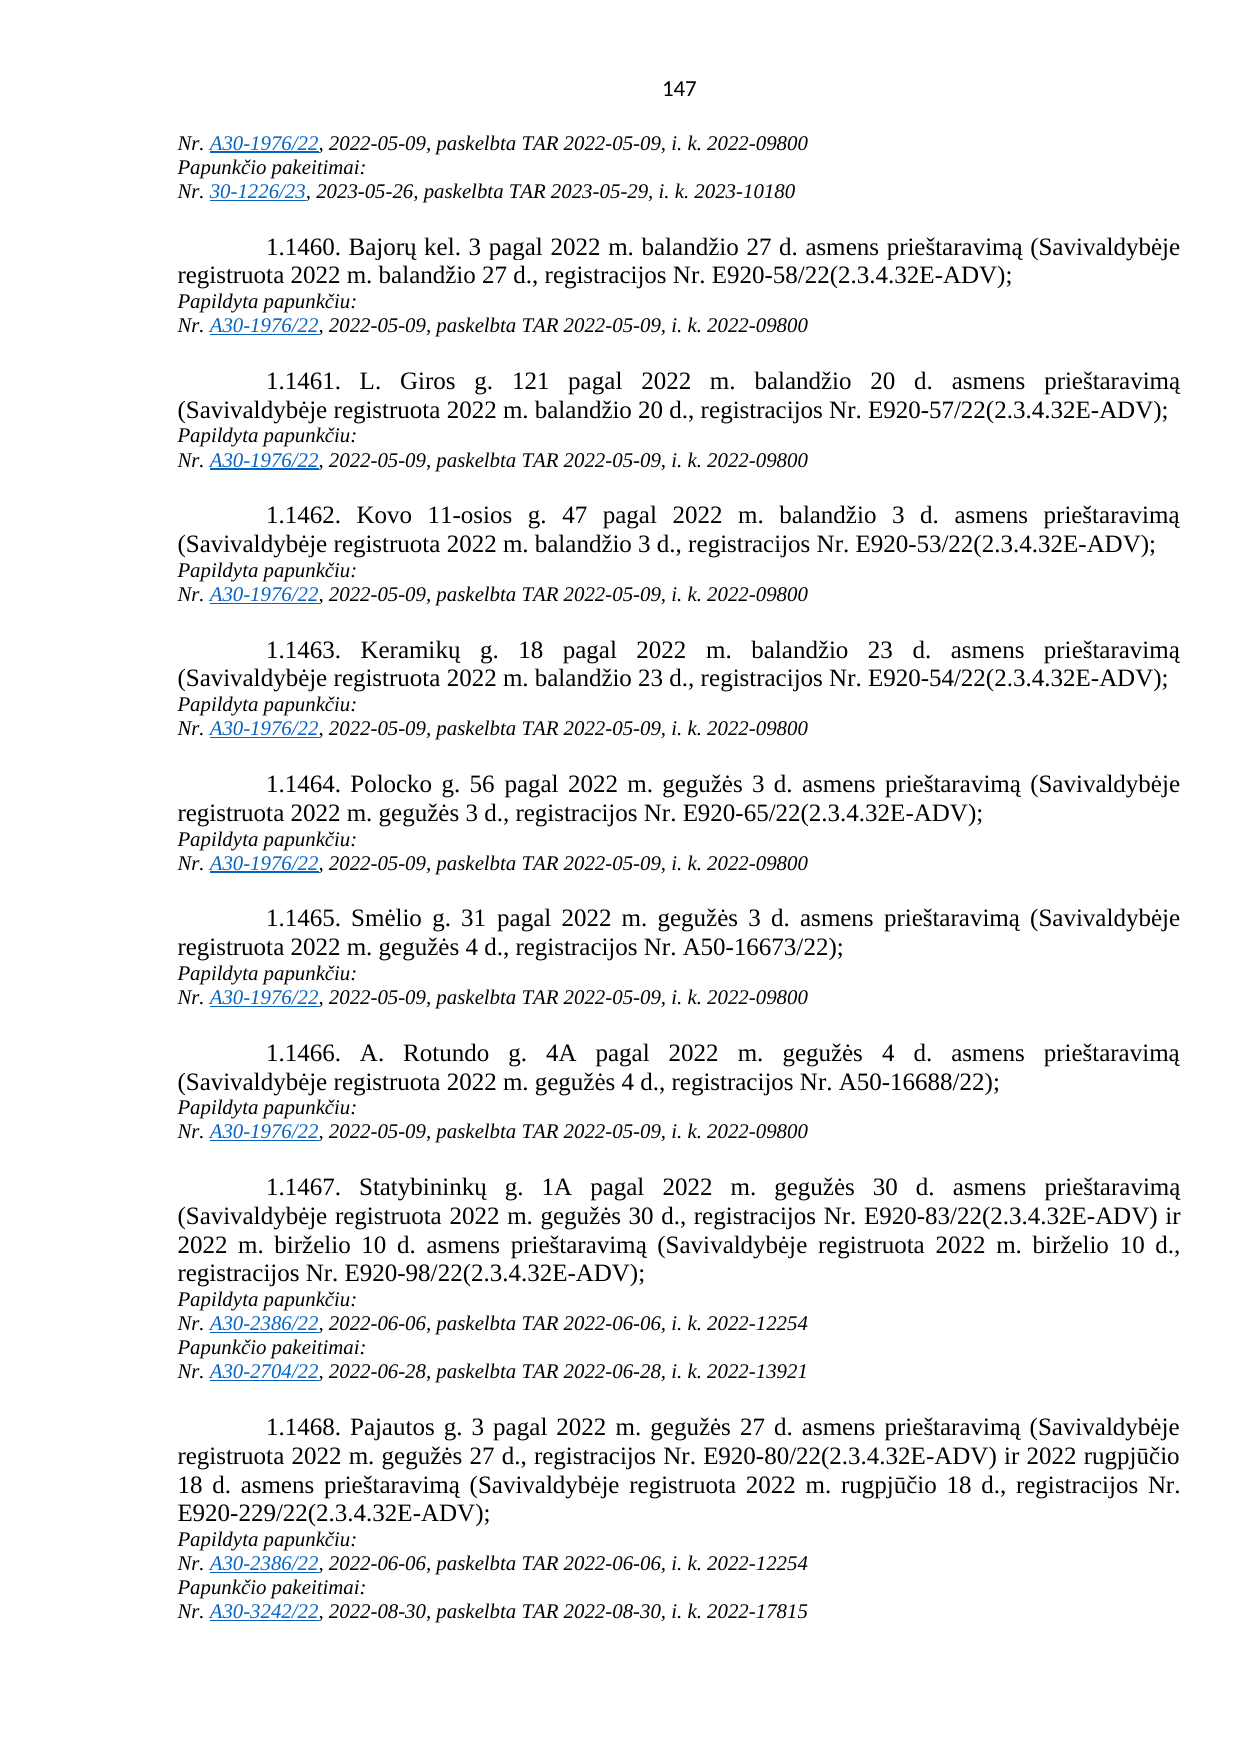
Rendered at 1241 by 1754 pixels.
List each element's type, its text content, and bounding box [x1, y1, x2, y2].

text Nr. A30-1976/22, 2022-05-09, paskelbta TAR 2022-05-09, i. k. 2022-09800 [177, 313, 1181, 337]
text Papunkčio pakeitimai: [177, 1335, 1181, 1359]
text Nr. A30-1976/22, 2022-05-09, paskelbta TAR 2022-05-09, i. k. 2022-09800 [177, 447, 1181, 472]
text Nr. A30-1976/22, 2022-05-09, paskelbta TAR 2022-05-09, i. k. 2022-09800 [177, 851, 1181, 875]
text 1.1462. Kovo 11-osios g. 47 pagal 2022 m. balandžio 3 d. asmens prieštaravimą (Savivaldybėje registruota 2022 m. balandžio 3 d., registracijos Nr. E920-53/22(2.3.4.32E-ADV); [177, 500, 1181, 558]
text Nr. A30-1976/22, 2022-05-09, paskelbta TAR 2022-05-09, i. k. 2022-09800 [177, 716, 1181, 740]
text Papildyta papunkčiu: [177, 1527, 1181, 1551]
text Nr. A30-1976/22, 2022-05-09, paskelbta TAR 2022-05-09, i. k. 2022-09800 [177, 131, 1181, 155]
text 1.1461. L. Giros g. 121 pagal 2022 m. balandžio 20 d. asmens prieštaravimą (Savivaldybėje registruota 2022 m. balandžio 20 d., registracijos Nr. E920-57/22(2.3.4.32E-ADV); [177, 366, 1181, 423]
text Papunkčio pakeitimai: [177, 155, 1181, 179]
text Nr. A30-2704/22, 2022-06-28, paskelbta TAR 2022-06-28, i. k. 2022-13921 [177, 1359, 1181, 1383]
text Nr. A30-1976/22, 2022-05-09, paskelbta TAR 2022-05-09, i. k. 2022-09800 [177, 985, 1181, 1009]
text Papildyta papunkčiu: [177, 692, 1181, 716]
text Papildyta papunkčiu: [177, 961, 1181, 985]
text Papildyta papunkčiu: [177, 1095, 1181, 1119]
text Papildyta papunkčiu: [177, 423, 1181, 447]
text 1.1460. Bajorų kel. 3 pagal 2022 m. balandžio 27 d. asmens prieštaravimą (Savivaldybėje registruota 2022 m. balandžio 27 d., registracijos Nr. E920-58/22(2.3.4.32E-ADV); [177, 232, 1181, 289]
text Nr. A30-1976/22, 2022-05-09, paskelbta TAR 2022-05-09, i. k. 2022-09800 [177, 1119, 1181, 1143]
text Papildyta papunkčiu: [177, 827, 1181, 851]
text Nr. A30-2386/22, 2022-06-06, paskelbta TAR 2022-06-06, i. k. 2022-12254 [177, 1311, 1181, 1335]
text 1.1468. Pajautos g. 3 pagal 2022 m. gegužės 27 d. asmens prieštaravimą (Savivaldybėje registruota 2022 m. gegužės 27 d., registracijos Nr. E920-80/22(2.3.4.32E-ADV) ir 2022 rugpjūčio 18 d. asmens prieštaravimą (Savivaldybėje registruota 2022 m. rugpjūčio 18 d., registracijos Nr. E920-229/22(2.3.4.32E-ADV); [177, 1412, 1181, 1527]
text Papildyta papunkčiu: [177, 289, 1181, 313]
text Nr. A30-1976/22, 2022-05-09, paskelbta TAR 2022-05-09, i. k. 2022-09800 [177, 582, 1181, 606]
text 1.1465. Smėlio g. 31 pagal 2022 m. gegužės 3 d. asmens prieštaravimą (Savivaldybėje registruota 2022 m. gegužės 4 d., registracijos Nr. A50-16673/22); [177, 903, 1181, 961]
text Nr. A30-2386/22, 2022-06-06, paskelbta TAR 2022-06-06, i. k. 2022-12254 [177, 1551, 1181, 1575]
text 1.1467. Statybininkų g. 1A pagal 2022 m. gegužės 30 d. asmens prieštaravimą (Savivaldybėje registruota 2022 m. gegužės 30 d., registracijos Nr. E920-83/22(2.3.4.32E-ADV) ir 2022 m. birželio 10 d. asmens prieštaravimą (Savivaldybėje registruota 2022 m. birželio 10 d., registracijos Nr. E920-98/22(2.3.4.32E-ADV); [177, 1172, 1181, 1287]
text 1.1466. A. Rotundo g. 4A pagal 2022 m. gegužės 4 d. asmens prieštaravimą (Savivaldybėje registruota 2022 m. gegužės 4 d., registracijos Nr. A50-16688/22); [177, 1038, 1181, 1095]
text Nr. A30-3242/22, 2022-08-30, paskelbta TAR 2022-08-30, i. k. 2022-17815 [177, 1599, 1181, 1623]
text Papildyta papunkčiu: [177, 558, 1181, 582]
text Papildyta papunkčiu: [177, 1287, 1181, 1311]
text Nr. 30-1226/23, 2023-05-26, paskelbta TAR 2023-05-29, i. k. 2023-10180 [177, 179, 1181, 203]
text Papunkčio pakeitimai: [177, 1575, 1181, 1599]
text 1.1464. Polocko g. 56 pagal 2022 m. gegužės 3 d. asmens prieštaravimą (Savivaldybėje registruota 2022 m. gegužės 3 d., registracijos Nr. E920-65/22(2.3.4.32E-ADV); [177, 769, 1181, 827]
text 1.1463. Keramikų g. 18 pagal 2022 m. balandžio 23 d. asmens prieštaravimą (Savivaldybėje registruota 2022 m. balandžio 23 d., registracijos Nr. E920-54/22(2.3.4.32E-ADV); [177, 635, 1181, 692]
